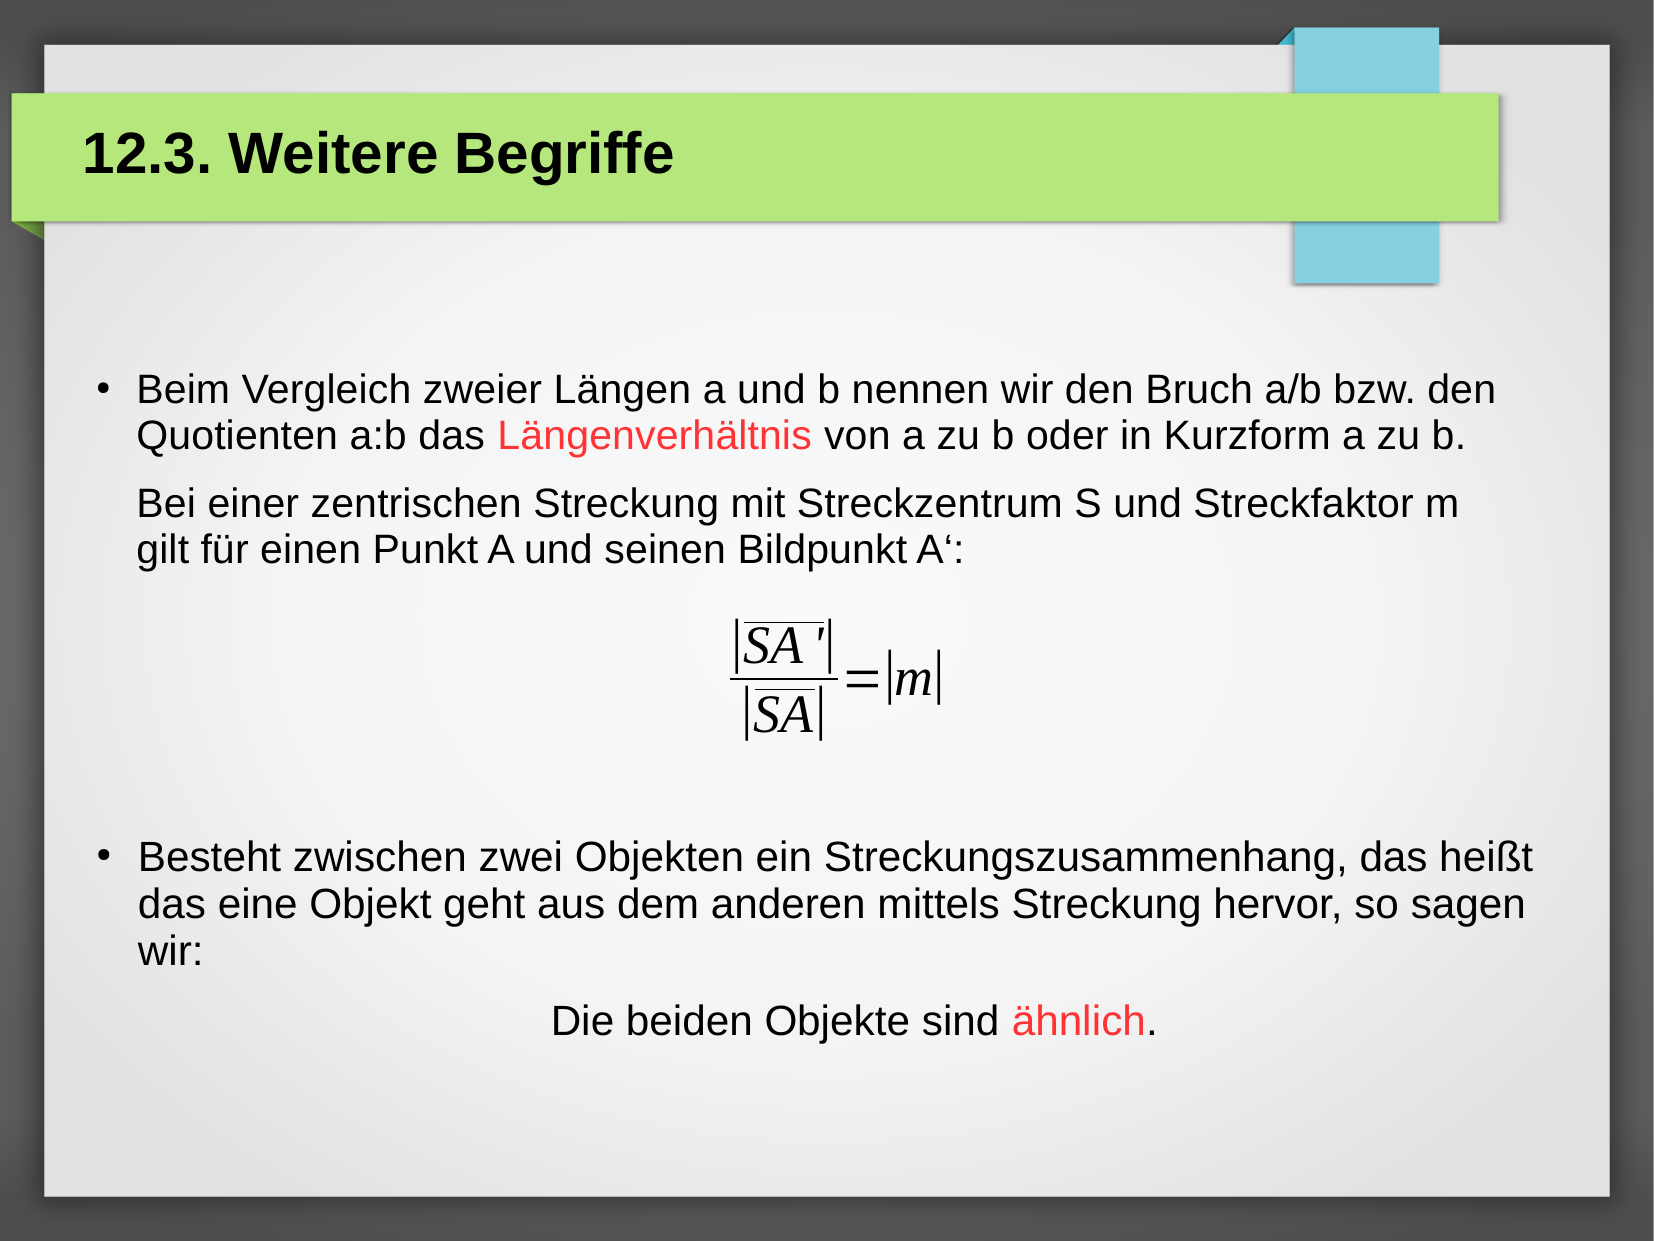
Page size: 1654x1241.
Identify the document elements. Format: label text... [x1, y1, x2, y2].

list Beim Vergleich zweier Längen a und b nennen wir den Bruch a/b bzw. den Quotienten a:b das Längenverhältnis von a zu b oder in Kurzform a zu b. Bei einer zentrischen Streckung mit Streckzentrum S und Streckfaktor m gilt für einen Punkt A und seinen Bildpunkt A‘: [82, 366, 1512, 615]
picture [0, 0, 1654, 1241]
chart [720, 615, 956, 745]
title 12.3. Weitere Begriffe [82, 94, 1264, 213]
list Besteht zwischen zwei Objekten ein Streckungszusammenhang, das heißt das eine Objekt geht aus dem anderen mittels Streckung hervor, so sagen wir: Die beiden Objekte sind ähnlich. [82, 832, 1571, 1046]
